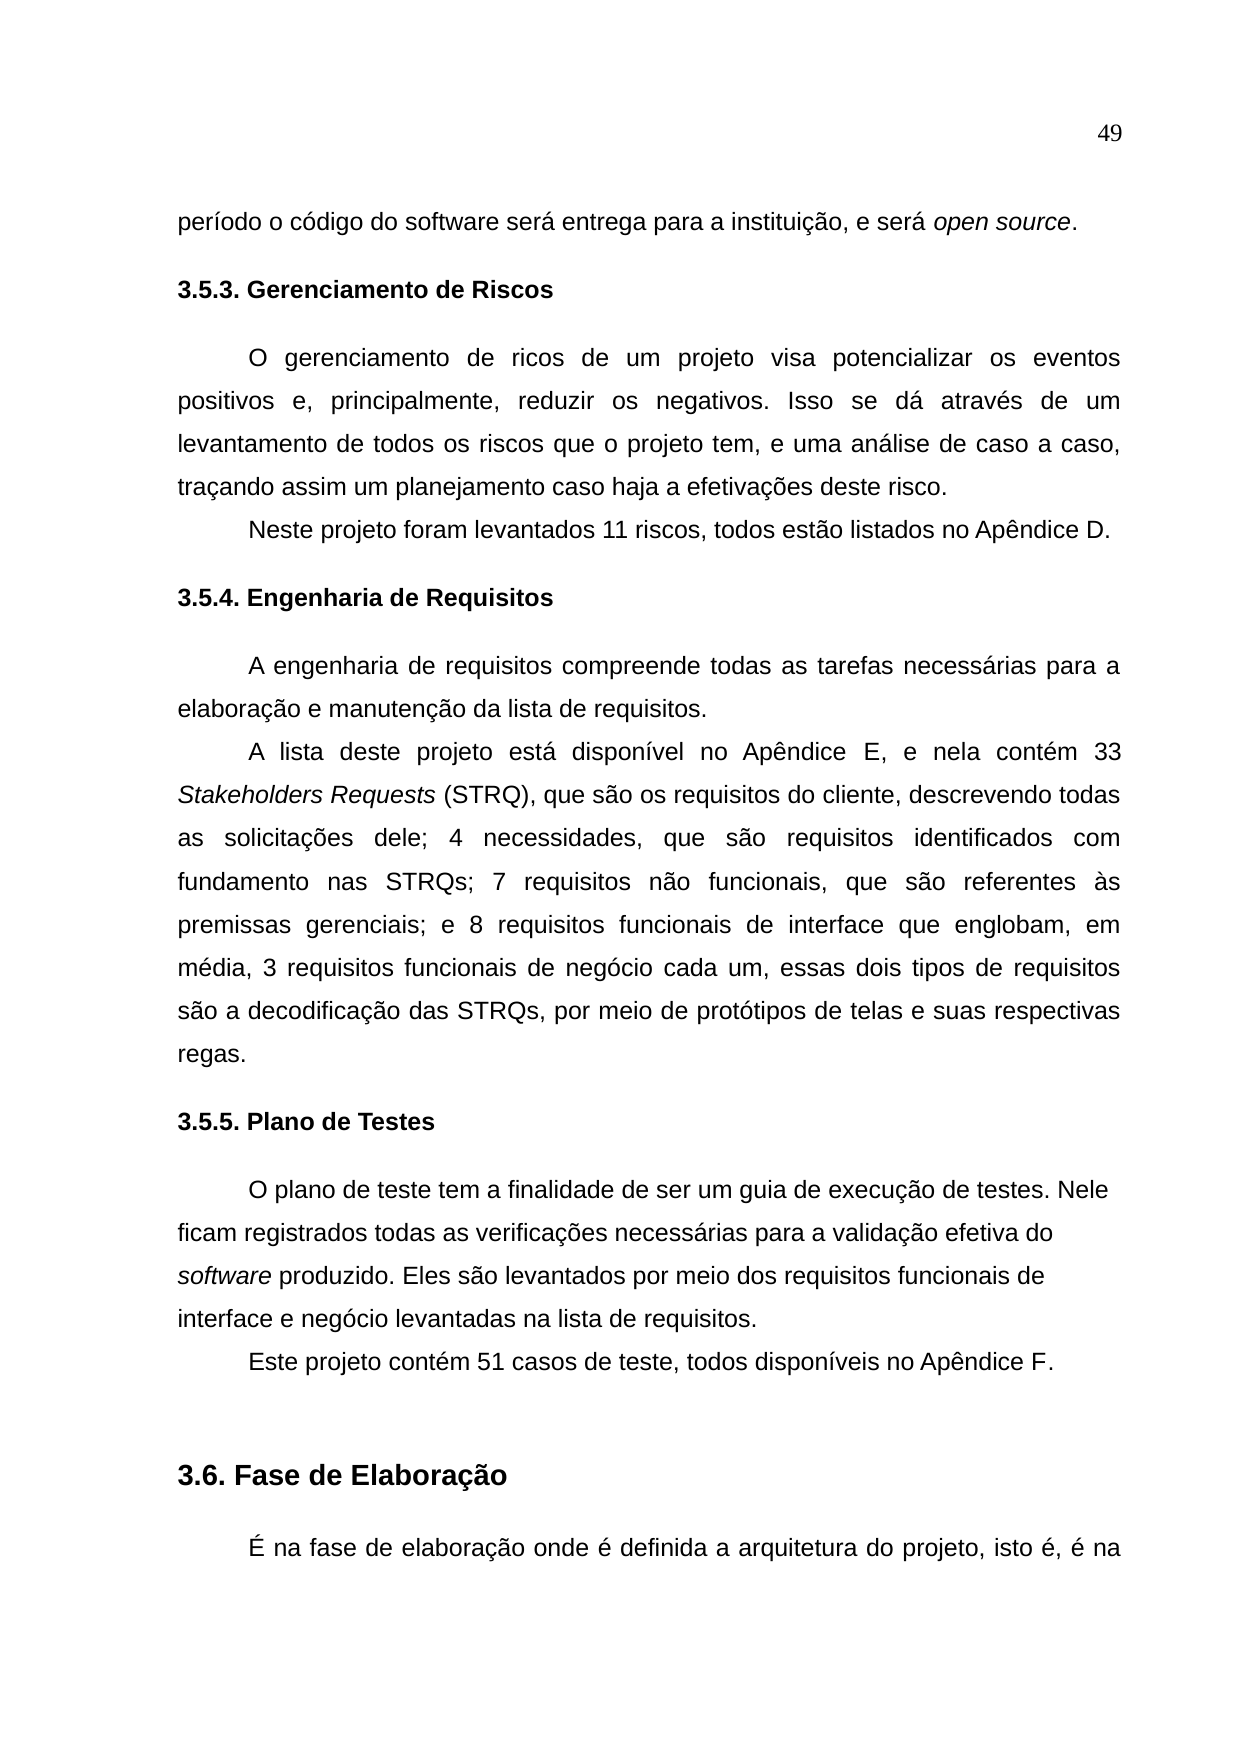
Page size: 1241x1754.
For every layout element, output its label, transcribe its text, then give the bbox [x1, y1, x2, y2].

text Este projeto contém 51 casos de teste, todos disponíveis no Apêndice F. [177, 1347, 1122, 1376]
text O plano de teste tem a finalidade de ser um guia de execução de testes. Nele ficam registrados todas as verificações necessárias para a validação efetiva do software produzido. Eles são levantados por meio dos requisitos funcionais de interface e negócio levantadas na lista de requisitos. [177, 1175, 1122, 1333]
text A engenharia de requisitos compreende todas as tarefas necessárias para a elaboração e manutenção da lista de requisitos. [177, 651, 1122, 723]
text É na fase de elaboração onde é definida a arquitetura do projeto, isto é, é na [177, 1533, 1122, 1562]
subtitle 3.6. Fase de Elaboração [177, 1458, 1122, 1492]
text A lista deste projeto está disponível no Apêndice E, e nela contém 33 Stakeholders Requests (STRQ), que são os requisitos do cliente, descrevendo todas as solicitações dele; 4 necessidades, que são requisitos identificados com fundamento nas STRQs; 7 requisitos não funcionais, que são referentes às premissas gerenciais; e 8 requisitos funcionais de interface que englobam, em média, 3 requisitos funcionais de negócio cada um, essas dois tipos de requisitos são a decodificação das STRQs, por meio de protótipos de telas e suas respectivas regas. [177, 737, 1122, 1068]
text período o código do software será entrega para a instituição, e será open source. [177, 207, 1122, 235]
subtitle 3.5.4. Engenharia de Requisitos [177, 583, 1122, 612]
subtitle 3.5.3. Gerenciamento de Riscos [177, 274, 1122, 303]
text O gerenciamento de ricos de um projeto visa potencializar os eventos positivos e, principalmente, reduzir os negativos. Isso se dá através de um levantamento de todos os riscos que o projeto tem, e uma análise de caso a caso, traçando assim um planejamento caso haja a efetivações deste risco. [177, 342, 1122, 501]
text Neste projeto foram levantados 11 riscos, todos estão listados no Apêndice D. [177, 515, 1122, 544]
subtitle 3.5.5. Plano de Testes [177, 1107, 1122, 1136]
